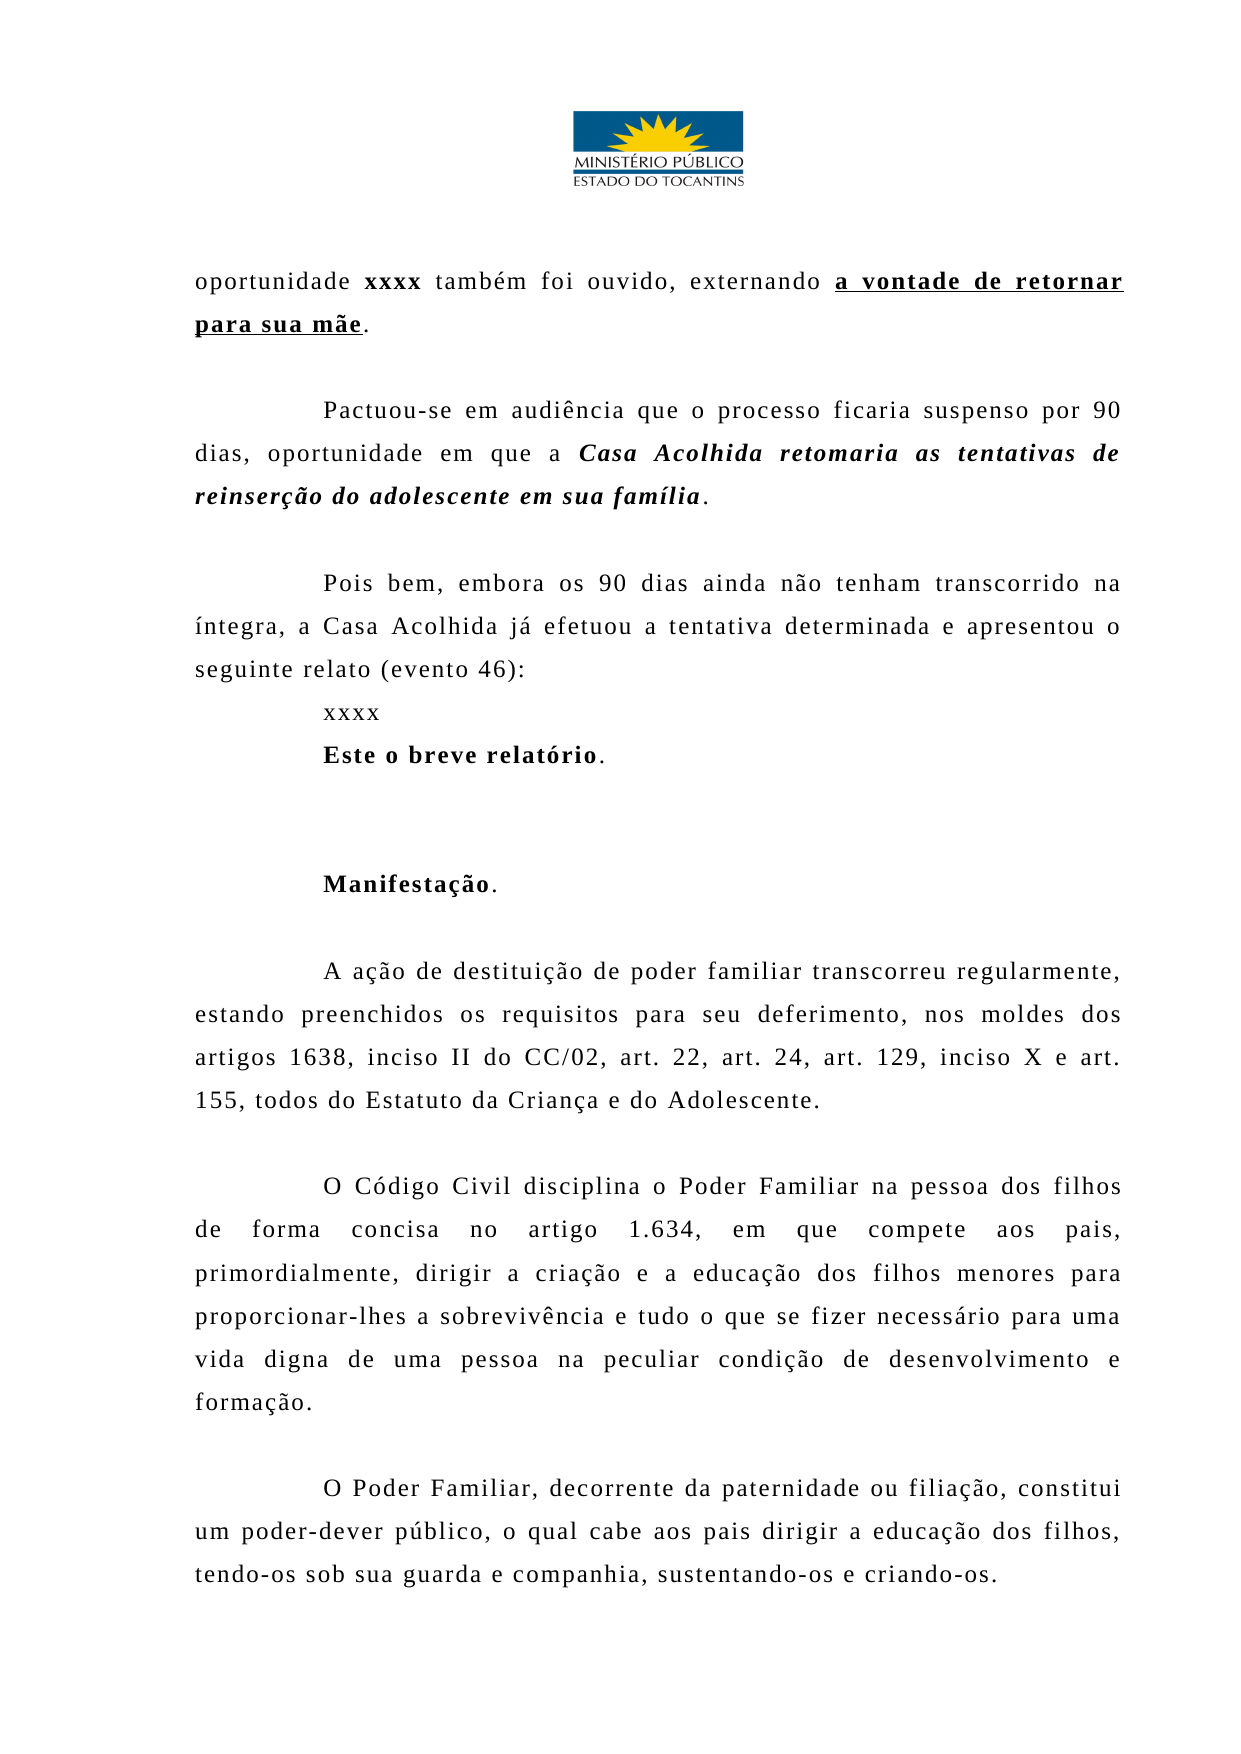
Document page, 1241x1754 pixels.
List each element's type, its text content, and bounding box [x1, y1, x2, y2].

text O Poder Familiar, decorrente da paternidade ou filiação, constitui um poder-dever público, o qual cabe aos pais dirigir a educação dos filhos, tendo-os sob sua guarda e companhia, sustentando-os e criando-os. [195, 1473, 1122, 1588]
picture [573, 111, 744, 186]
text Manifestação. [195, 869, 1122, 898]
text Pois bem, embora os 90 dias ainda não tenham transcorrido na íntegra, a Casa Acolhida já efetuou a tentativa determinada e apresentou o seguinte relato (evento 46): [195, 568, 1122, 683]
text oportunidade xxxx também foi ouvido, externando a vontade de retornar para sua mãe. [195, 266, 1122, 338]
text A ação de destituição de poder familiar transcorreu regularmente, estando preenchidos os requisitos para seu deferimento, nos moldes dos artigos 1638, inciso II do CC/02, art. 22, art. 24, art. 129, inciso X e art. 155, todos do Estatuto da Criança e do Adolescente. [195, 956, 1122, 1114]
text xxxx [195, 697, 1122, 726]
text Pactuou-se em audiência que o processo ficaria suspenso por 90 dias, oportunidade em que a Casa Acolhida retomaria as tentativas de reinserção do adolescente em sua família. [195, 395, 1122, 510]
text Este o breve relatório. [195, 740, 1122, 769]
text O Código Civil disciplina o Poder Familiar na pessoa dos filhos de forma concisa no artigo 1.634, em que compete aos pais, primordialmente, dirigir a criação e a educação dos filhos menores para proporcionar-lhes a sobrevivência e tudo o que se fizer necessário para uma vida digna de uma pessoa na peculiar condição de desenvolvimento e formação. [195, 1171, 1122, 1416]
